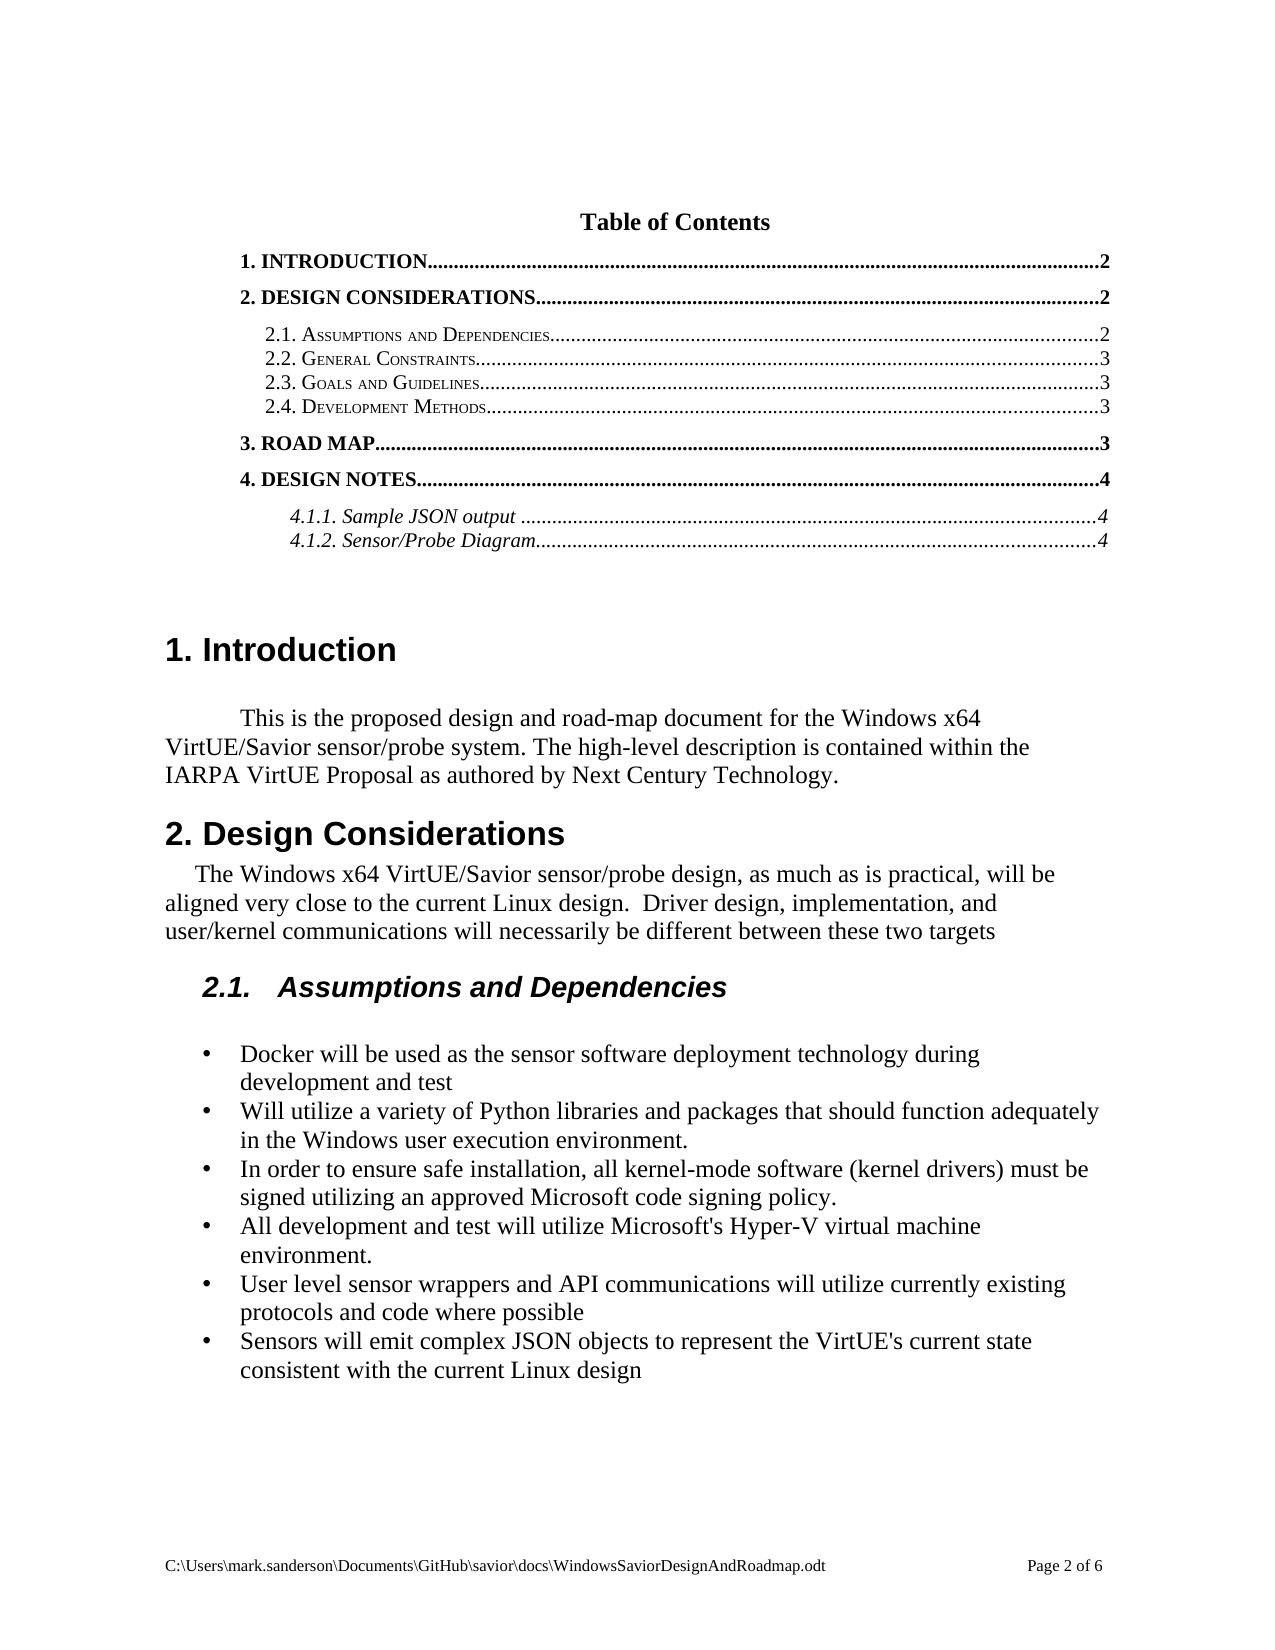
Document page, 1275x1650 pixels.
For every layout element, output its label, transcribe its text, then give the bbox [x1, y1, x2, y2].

text 4. Design Notes 4 [165, 467, 1110, 491]
text 2.2. General Constraints 3 [190, 346, 1110, 370]
text Table of Contents [165, 207, 1110, 236]
text 4.1.2. Sensor/Probe Diagram 4 [215, 528, 1110, 552]
list Will utilize a variety of Python libraries and packages that should function adequately in the Windows user execution environment. [202, 1096, 1110, 1154]
text The Windows x64 VirtUE/Savior sensor/probe design, as much as is practical, will be aligned very close to the current Linux design. Driver design, implementation, and user/kernel communications will necessarily be different between these two targets [165, 859, 1110, 945]
subtitle Introduction [165, 629, 1110, 668]
subtitle Assumptions and Dependencies [202, 970, 1110, 1004]
list User level sensor wrappers and API communications will utilize currently existing protocols and code where possible [202, 1269, 1110, 1326]
text 2.4. Development Methods 3 [190, 394, 1110, 418]
text This is the proposed design and road-map document for the Windows x64 VirtUE/Savior sensor/probe system. The high-level description is contained within the IARPA VirtUE Proposal as authored by Next Century Technology. [165, 703, 1110, 789]
list All development and test will utilize Microsoft's Hyper-V virtual machine environment. [202, 1211, 1110, 1269]
text 2.1. Assumptions and Dependencies 2 [190, 322, 1110, 346]
list Docker will be used as the sensor software deployment technology during development and test [202, 1039, 1110, 1096]
text 4.1.1. Sample JSON output 4 [215, 504, 1110, 528]
text 3. Road Map 3 [165, 431, 1110, 455]
list In order to ensure safe installation, all kernel-mode software (kernel drivers) must be signed utilizing an approved Microsoft code signing policy. [202, 1154, 1110, 1211]
text 1. Introduction 2 [165, 249, 1110, 273]
text 2.3. Goals and Guidelines 3 [190, 370, 1110, 394]
text 2. Design Considerations 2 [165, 285, 1110, 309]
list Sensors will emit complex JSON objects to represent the VirtUE's current state consistent with the current Linux design [202, 1326, 1110, 1384]
subtitle Design Considerations [165, 814, 1110, 853]
